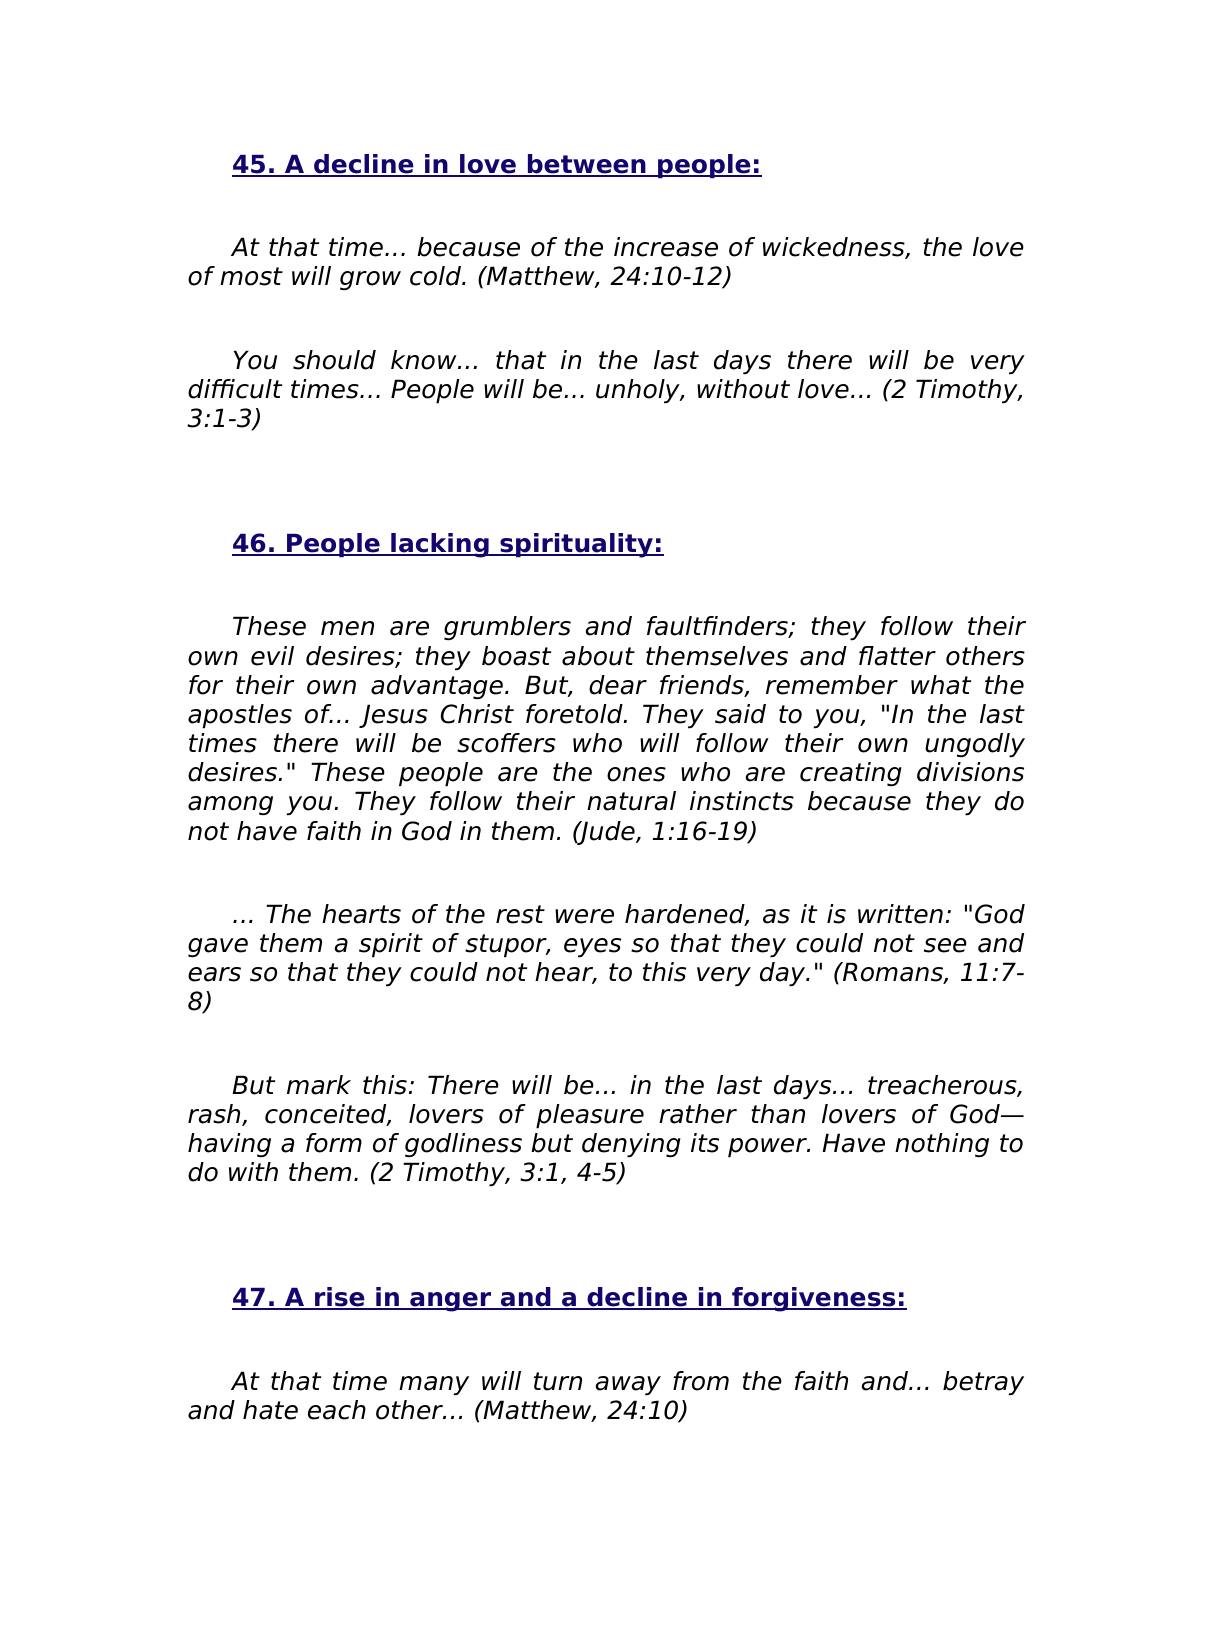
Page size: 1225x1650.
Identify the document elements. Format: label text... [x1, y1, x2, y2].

text But mark this: There will be... in the last days... treacherous, rash, conceited, lovers of pleasure rather than lovers of God—having a form of godliness but denying its power. Have nothing to do with them. (2 Timothy, 3:1, 4-5) [187, 1071, 1026, 1187]
text ... The hearts of the rest were hardened, as it is written: "God gave them a spirit of stupor, eyes so that they could not see and ears so that they could not hear, to this very day." (Romans, 11:7-8) [187, 900, 1026, 1017]
text 47. A rise in anger and a decline in forgiveness: [187, 1283, 1037, 1312]
text These men are grumblers and faultfinders; they follow their own evil desires; they boast about themselves and flatter others for their own advantage. But, dear friends, remember what the apostles of... Jesus Christ foretold. They said to you, "In the last times there will be scoffers who will follow their own ungodly desires." These people are the ones who are creating divisions among you. They follow their natural instincts because they do not have faith in God in them. (Jude, 1:16-19) [187, 612, 1026, 846]
text 45. A decline in love between people: [187, 150, 1037, 179]
text At that time... because of the increase of wickedness, the love of most will grow cold. (Matthew, 24:10-12) [187, 233, 1026, 292]
text At that time many will turn away from the faith and... betray and hate each other... (Matthew, 24:10) [187, 1367, 1026, 1425]
text You should know... that in the last days there will be very difficult times... People will be... unholy, without love... (2 Timothy, 3:1-3) [187, 346, 1026, 433]
text 46. People lacking spirituality: [187, 529, 1037, 558]
